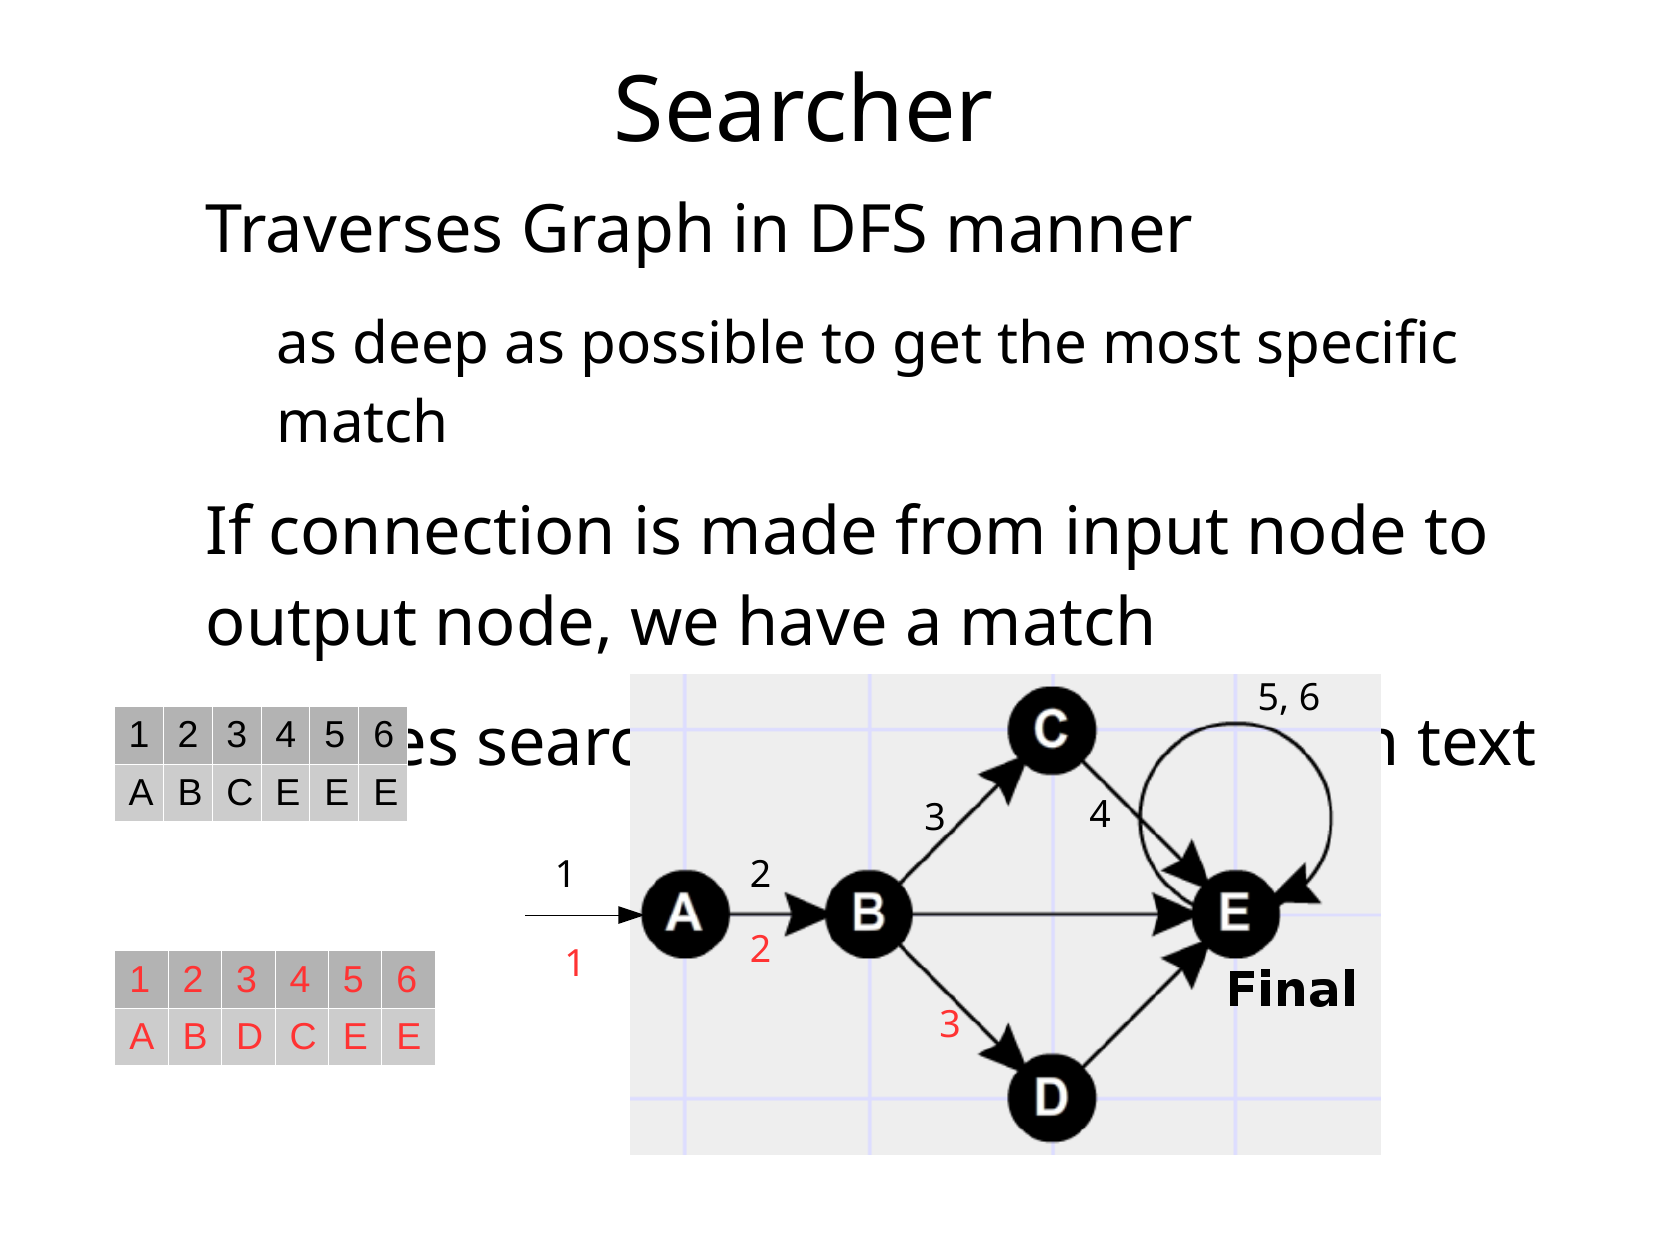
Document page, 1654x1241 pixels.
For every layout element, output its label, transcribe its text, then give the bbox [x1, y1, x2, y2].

table_cell E [310, 765, 358, 821]
table_header 4 [276, 951, 328, 1008]
text_box 1 [549, 929, 601, 990]
table_cell C [276, 1009, 328, 1065]
table_cell B [164, 765, 212, 821]
text_box 1 [540, 840, 591, 901]
text_box 2 [735, 915, 786, 976]
table_header 2 [164, 707, 212, 764]
table_header 1 [115, 951, 168, 1008]
title Searcher [60, 2, 1549, 211]
text_box 3 [924, 989, 976, 1051]
table_cell E [329, 1009, 381, 1065]
text_box 2 [735, 840, 786, 901]
list Traverses Graph in DFS manner as deep as possible to get the most specific match If connection is made from input node to output node, we have a match Initiates search at every index in given text [135, 180, 1624, 901]
table_header 6 [359, 707, 407, 764]
table_cell A [115, 765, 163, 821]
text_box 5, 6 [1242, 663, 1336, 724]
table_cell A [115, 1009, 168, 1065]
table_header 3 [222, 951, 275, 1008]
table_cell E [359, 765, 407, 821]
table_header 4 [262, 707, 309, 764]
table_cell D [222, 1009, 275, 1065]
table_cell E [382, 1009, 435, 1065]
table_cell E [262, 765, 309, 821]
table_header 6 [382, 951, 435, 1008]
table_header 1 [115, 707, 163, 764]
table_header 3 [213, 707, 261, 764]
table_header 2 [169, 951, 221, 1008]
table_cell C [213, 765, 261, 821]
text_box 4 [1074, 780, 1126, 841]
table_header 5 [310, 707, 358, 764]
text_box 3 [909, 783, 961, 844]
table_header 5 [329, 951, 381, 1008]
table_cell B [169, 1009, 221, 1065]
picture [630, 674, 1381, 1155]
